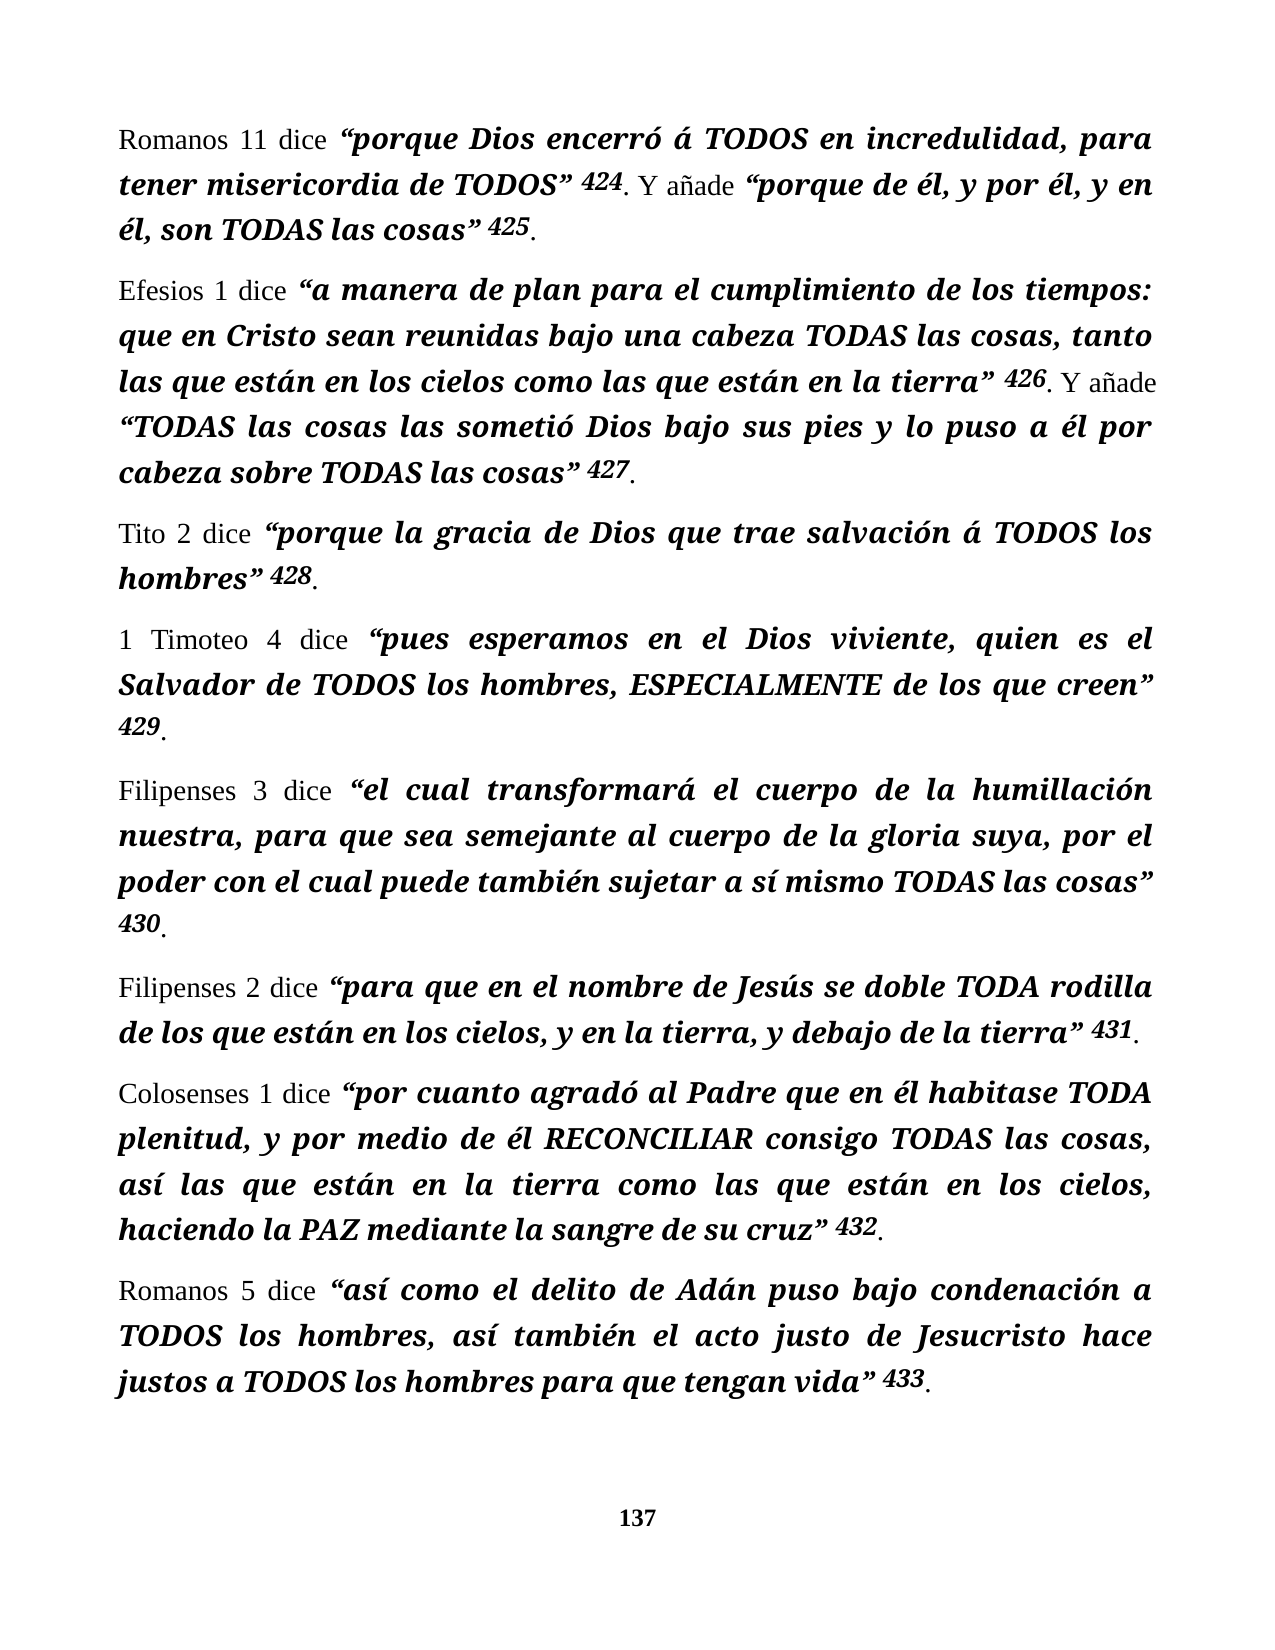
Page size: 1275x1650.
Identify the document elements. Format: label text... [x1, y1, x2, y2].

text Romanos 11 dice “porque Dios encerró á TODOS en incredulidad, para tener misericordia de TODOS” . Y añade “porque de él, y por él, y en él, son TODAS las cosas” . [118, 118, 1157, 249]
text Colosenses 1 dice “por cuanto agradó al Padre que en él habitase TODA plenitud, y por medio de él RECONCILIAR consigo TODAS las cosas, así las que están en la tierra como las que están en los cielos, haciendo la PAZ mediante la sangre de su cruz” . [118, 1072, 1157, 1249]
text Romanos 5 dice “así como el delito de Adán puso bajo condenación a TODOS los hombres, así también el acto justo de Jesucristo hace justos a TODOS los hombres para que tengan vida” . [118, 1269, 1157, 1401]
text 1 Timoteo 4 dice “pues esperamos en el Dios viviente, quien es el Salvador de TODOS los hombres, ESPECIALMENTE de los que creen” . [118, 618, 1157, 749]
text Filipenses 2 dice “para que en el nombre de Jesús se doble TODA rodilla de los que están en los cielos, y en la tierra, y debajo de la tierra” . [118, 967, 1157, 1052]
text Efesios 1 dice “a manera de plan para el cumplimiento de los tiempos: que en Cristo sean reunidas bajo una cabeza TODAS las cosas, tanto las que están en los cielos como las que están en la tierra” . Y añade “TODAS las cosas las sometió Dios bajo sus pies y lo puso a él por cabeza sobre TODAS las cosas” . [118, 269, 1157, 492]
text Filipenses 3 dice “el cual transformará el cuerpo de la humillación nuestra, para que sea semejante al cuerpo de la gloria suya, por el poder con el cual puede también sujetar a sí mismo TODAS las cosas” . [118, 769, 1157, 946]
text Tito 2 dice “porque la gracia de Dios que trae salvación á TODOS los hombres” . [118, 512, 1157, 598]
